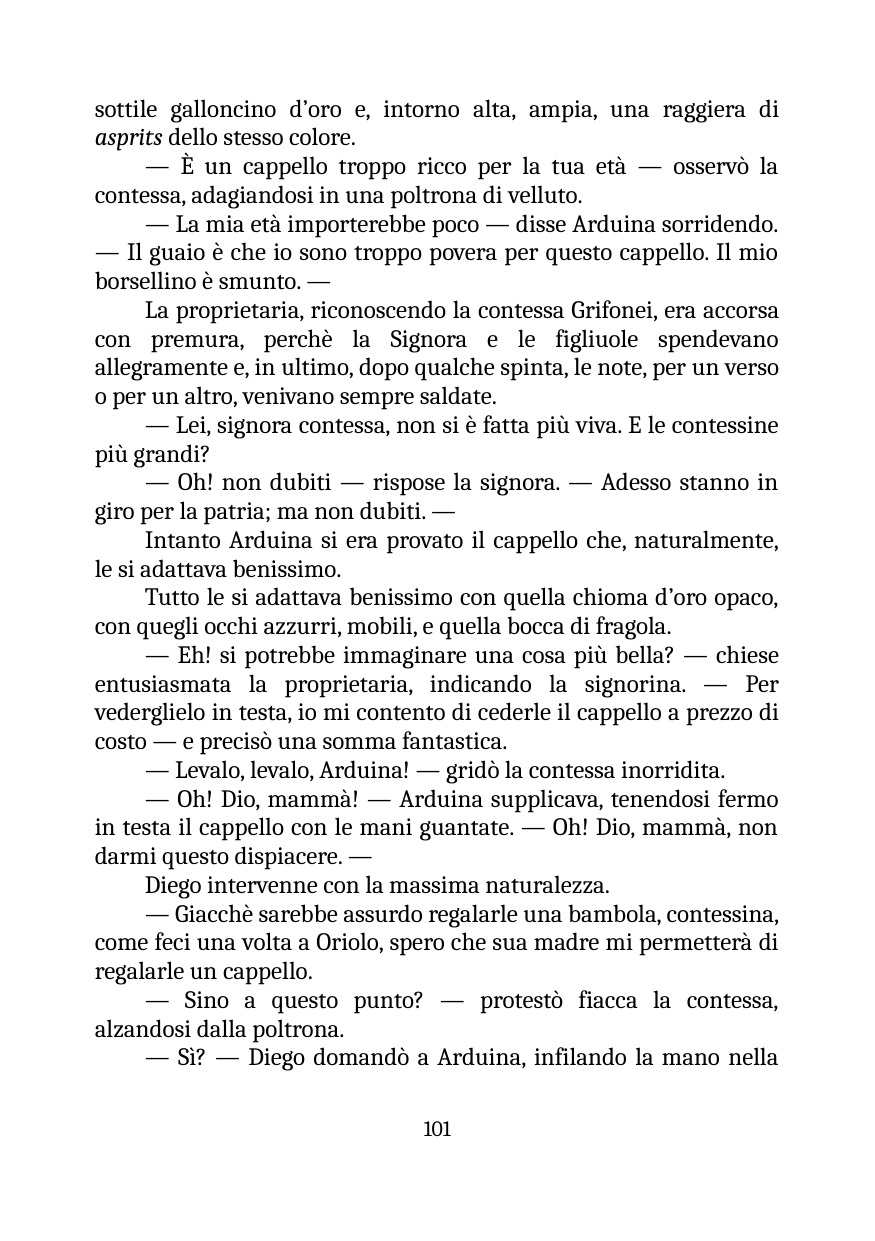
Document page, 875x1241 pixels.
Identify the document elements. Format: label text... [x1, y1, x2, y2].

text Intanto Arduina si era provato il cappello che, naturalmente, le si adattava benissimo. [94, 526, 779, 583]
text — Giacchè sarebbe assurdo regalarle una bambola, contessina, come feci una volta a Oriolo, spero che sua madre mi permetterà di regalarle un cappello. [94, 899, 779, 986]
text — Lei, signora contessa, non si è fatta più viva. E le contessine più grandi? [94, 411, 779, 468]
text La proprietaria, riconoscendo la contessa Grifonei, era accorsa con premura, perchè la Signora e le figliuole spendevano allegramente e, in ultimo, dopo qualche spinta, le note, per un verso o per un altro, venivano sempre saldate. [94, 296, 779, 411]
text — Sino a questo punto? — protestò fiacca la contessa, alzandosi dalla poltrona. [94, 986, 779, 1043]
text — È un cappello troppo ricco per la tua età — osservò la contessa, adagiandosi in una poltrona di velluto. [94, 152, 779, 209]
text — Sì? — Diego domandò a Arduina, infilando la mano nella [94, 1043, 779, 1072]
text sottile galloncino d’oro e, intorno alta, ampia, una raggiera di asprits dello stesso colore. [94, 94, 779, 152]
text — Oh! non dubiti — rispose la signora. — Adesso stanno in giro per la patria; ma non dubiti. — [94, 468, 779, 526]
text — Oh! Dio, mammà! — Arduina supplicava, tenendosi fermo in testa il cappello con le mani guantate. — Oh! Dio, mammà, non darmi questo dispiacere. — [94, 784, 779, 871]
text Diego intervenne con la massima naturalezza. [94, 871, 779, 899]
text — Eh! si potrebbe immaginare una cosa più bella? — chiese entusiasmata la proprietaria, indicando la signorina. — Per vederglielo in testa, io mi contento di cederle il cappello a prezzo di costo — e precisò una somma fantastica. [94, 641, 779, 756]
text — Levalo, levalo, Arduina! — gridò la contessa inorridita. [94, 756, 779, 784]
text Tutto le si adattava benissimo con quella chioma d’oro opaco, con quegli occhi azzurri, mobili, e quella bocca di fragola. [94, 583, 779, 641]
text — La mia età importerebbe poco — disse Arduina sorridendo. — Il guaio è che io sono troppo povera per questo cappello. Il mio borsellino è smunto. — [94, 209, 779, 296]
